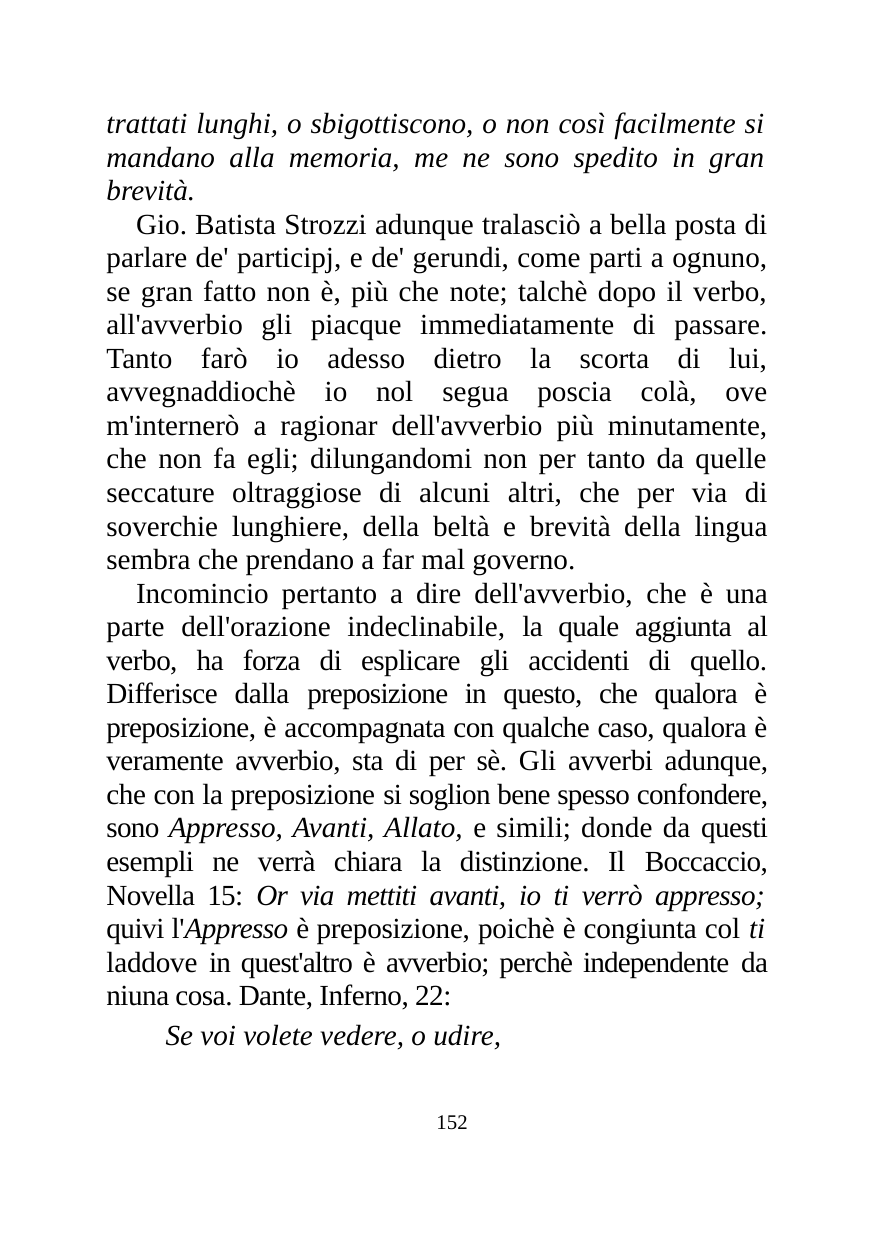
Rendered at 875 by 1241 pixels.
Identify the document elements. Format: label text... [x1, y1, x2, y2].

text Incomincio pertanto a dire dell'avverbio, che è una parte dell'orazione indeclinabile, la quale aggiunta al verbo, ha forza di esplicare gli accidenti di quello. Differisce dalla preposizione in questo, che qualora è preposizione, è accompagnata con qualche caso, qualora è veramente avverbio, sta di per sè. Gli avverbi adunque, che con la preposizione si soglion bene spesso confondere, sono Appresso, Avanti, Allato, e simili; donde da questi esempli ne verrà chiara la distinzione. Il Boccaccio, Novella 15: Or via mettiti avanti, io ti verrò appresso; quivi l'Appresso è preposizione, poichè è congiunta col ti laddove in quest'altro è avverbio; perchè independente da niuna cosa. Dante, Inferno, 22: [106, 576, 768, 1012]
text Se voi volete vedere, o udire, [165, 1018, 768, 1051]
text Gio. Batista Strozzi adunque tralasciò a bella posta di parlare de' participj, e de' gerundi, come parti a ognuno, se gran fatto non è, più che note; talchè dopo il verbo, all'avverbio gli piacque immediatamente di passare. Tanto farò io adesso dietro la scorta di lui, avvegnaddiochè io nol segua poscia colà, ove m'internerò a ragionar dell'avverbio più minutamente, che non fa egli; dilungandomi non per tanto da quelle seccature oltraggiose di alcuni altri, che per via di soverchie lunghiere, della beltà e brevità della lingua sembra che prendano a far mal governo. [106, 207, 768, 576]
text trattati lunghi, o sbigottiscono, o non così facilmente si mandano alla memoria, me ne sono spedito in gran brevità. [106, 106, 768, 207]
